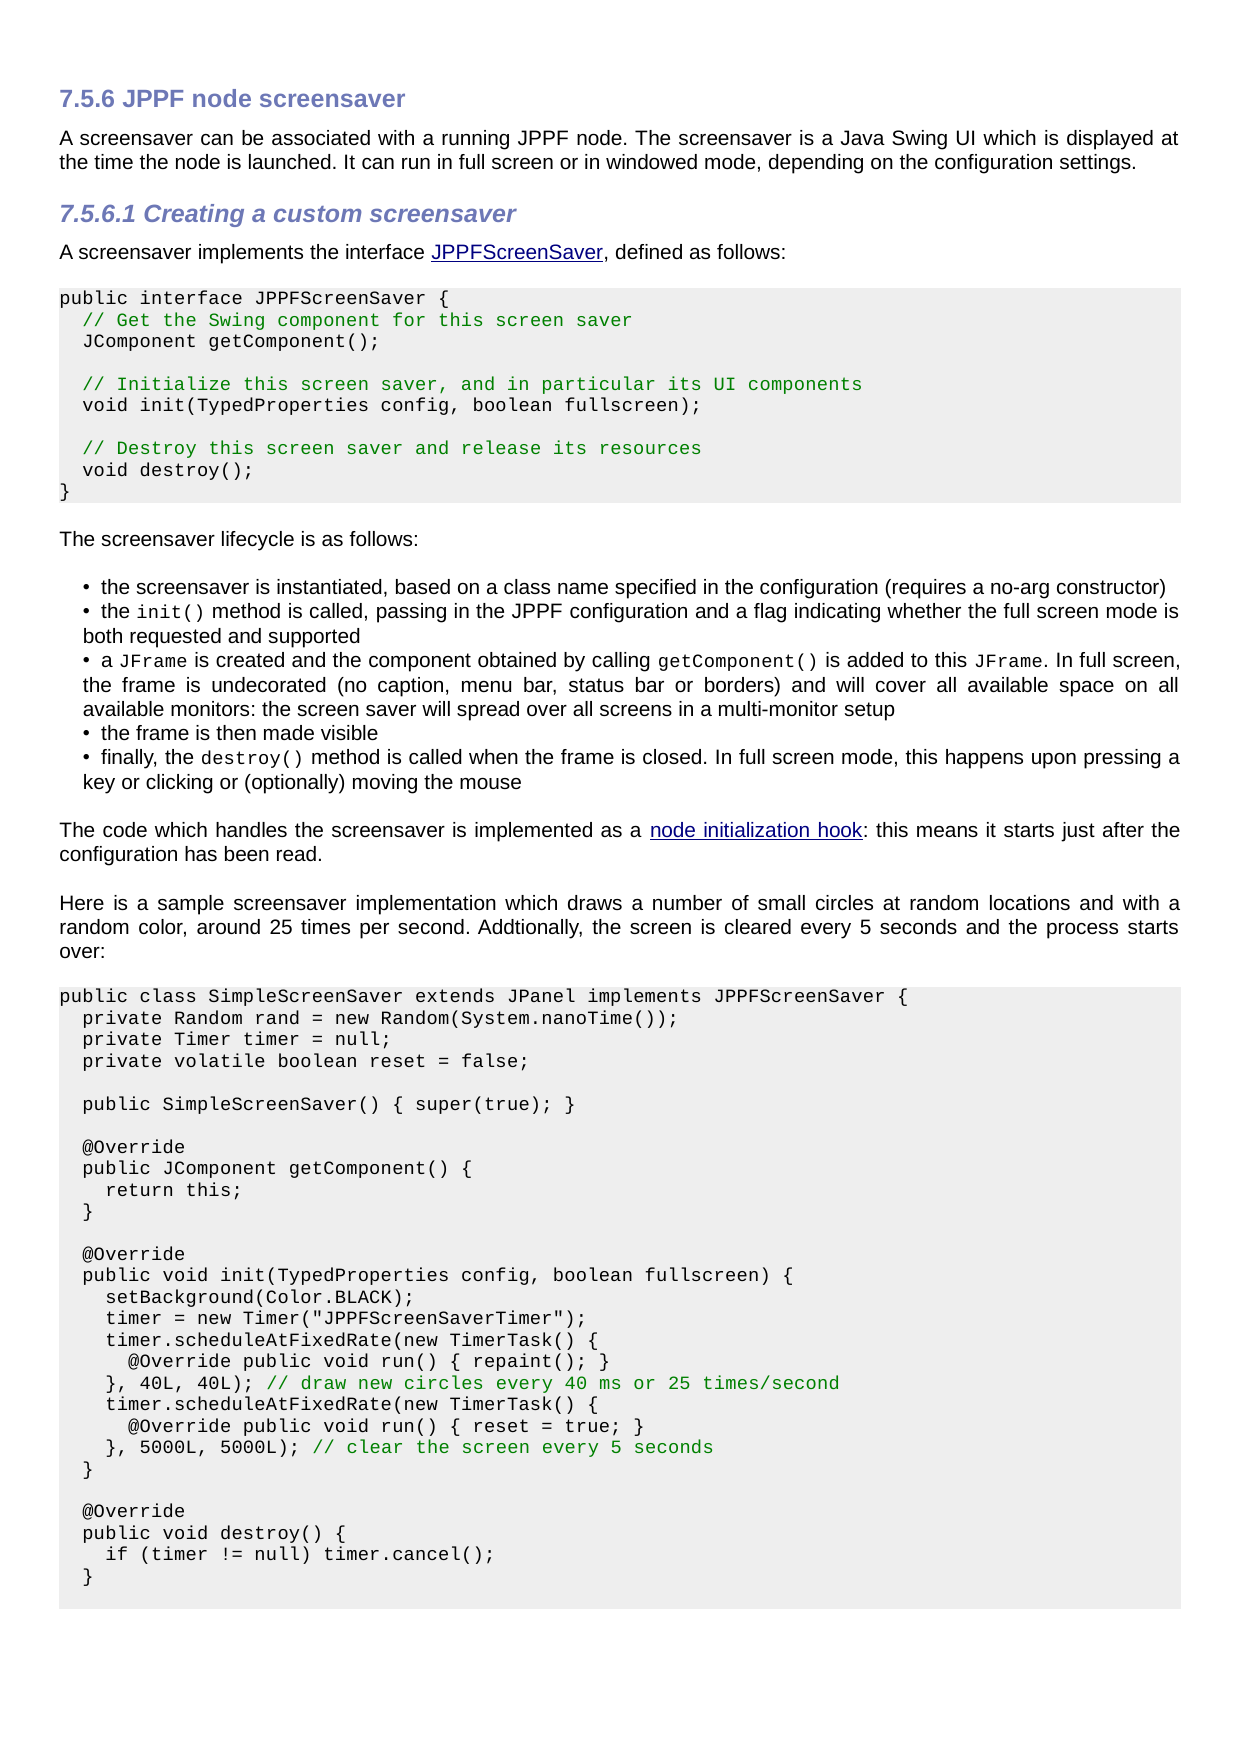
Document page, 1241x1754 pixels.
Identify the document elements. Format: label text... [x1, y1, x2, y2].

text } [59, 1566, 1181, 1588]
text A screensaver implements the interface JPPFScreenSaver, defined as follows: [59, 240, 1181, 264]
text void init(TypedProperties config, boolean fullscreen); [59, 396, 1181, 417]
text timer = new Timer("JPPFScreenSaverTimer"); [59, 1309, 1181, 1330]
list a JFrame is created and the component obtained by calling getComponent() is added to this JFrame. In full screen, the frame is undecorated (no caption, menu bar, status bar or borders) and will cover all available space on all available monitors: the screen saver will spread over all screens in a multi-monitor setup [83, 648, 1181, 721]
text public interface JPPFScreenSaver { [59, 288, 1181, 310]
subtitle JPPF node screensaver [59, 84, 1181, 113]
text } [59, 1201, 1181, 1223]
text // Get the Swing component for this screen saver [59, 310, 1181, 331]
text private volatile boolean reset = false; [59, 1051, 1181, 1073]
text void destroy(); [59, 460, 1181, 482]
text public void init(TypedProperties config, boolean fullscreen) { [59, 1266, 1181, 1287]
text } [59, 482, 1181, 503]
text @Override [59, 1244, 1181, 1266]
text }, 5000L, 5000L); // clear the screen every 5 seconds [59, 1437, 1181, 1459]
text public SimpleScreenSaver() { super(true); } [59, 1094, 1181, 1116]
text setBackground(Color.BLACK); [59, 1287, 1181, 1309]
text Here is a sample screensaver implementation which draws a number of small circles at random locations and with a random color, around 25 times per second. Addtionally, the screen is cleared every 5 seconds and the process starts over: [59, 891, 1181, 963]
text @Override [59, 1502, 1181, 1523]
text JComponent getComponent(); [59, 331, 1181, 353]
text }, 40L, 40L); // draw new circles every 40 ms or 25 times/second [59, 1373, 1181, 1394]
text } [59, 1459, 1181, 1480]
list the frame is then made visible [83, 721, 1181, 745]
list the screensaver is instantiated, based on a class name specified in the configuration (requires a no-arg constructor) [83, 575, 1181, 599]
text The code which handles the screensaver is implemented as a node initialization hook: this means it starts just after the configuration has been read. [59, 818, 1181, 866]
list finally, the destroy() method is called when the frame is closed. In full screen mode, this happens upon pressing a key or clicking or (optionally) moving the mouse [83, 745, 1181, 794]
text timer.scheduleAtFixedRate(new TimerTask() { [59, 1394, 1181, 1416]
text public class SimpleScreenSaver extends JPanel implements JPPFScreenSaver { [59, 987, 1181, 1008]
text @Override public void run() { reset = true; } [59, 1416, 1181, 1437]
text @Override [59, 1137, 1181, 1158]
text public void destroy() { [59, 1523, 1181, 1545]
text The screensaver lifecycle is as follows: [59, 527, 1181, 551]
text private Timer timer = null; [59, 1030, 1181, 1051]
text if (timer != null) timer.cancel(); [59, 1545, 1181, 1566]
text // Initialize this screen saver, and in particular its UI components [59, 374, 1181, 396]
text // Destroy this screen saver and release its resources [59, 439, 1181, 460]
text public JComponent getComponent() { [59, 1158, 1181, 1180]
text timer.scheduleAtFixedRate(new TimerTask() { [59, 1330, 1181, 1352]
text private Random rand = new Random(System.nanoTime()); [59, 1008, 1181, 1030]
text @Override public void run() { repaint(); } [59, 1352, 1181, 1373]
text return this; [59, 1180, 1181, 1201]
subtitle Creating a custom screensaver [59, 199, 1181, 228]
list the init() method is called, passing in the JPPF configuration and a flag indicating whether the full screen mode is both requested and supported [83, 599, 1181, 648]
text A screensaver can be associated with a running JPPF node. The screensaver is a Java Swing UI which is displayed at the time the node is launched. It can run in full screen or in windowed mode, depending on the configuration settings. [59, 126, 1181, 174]
